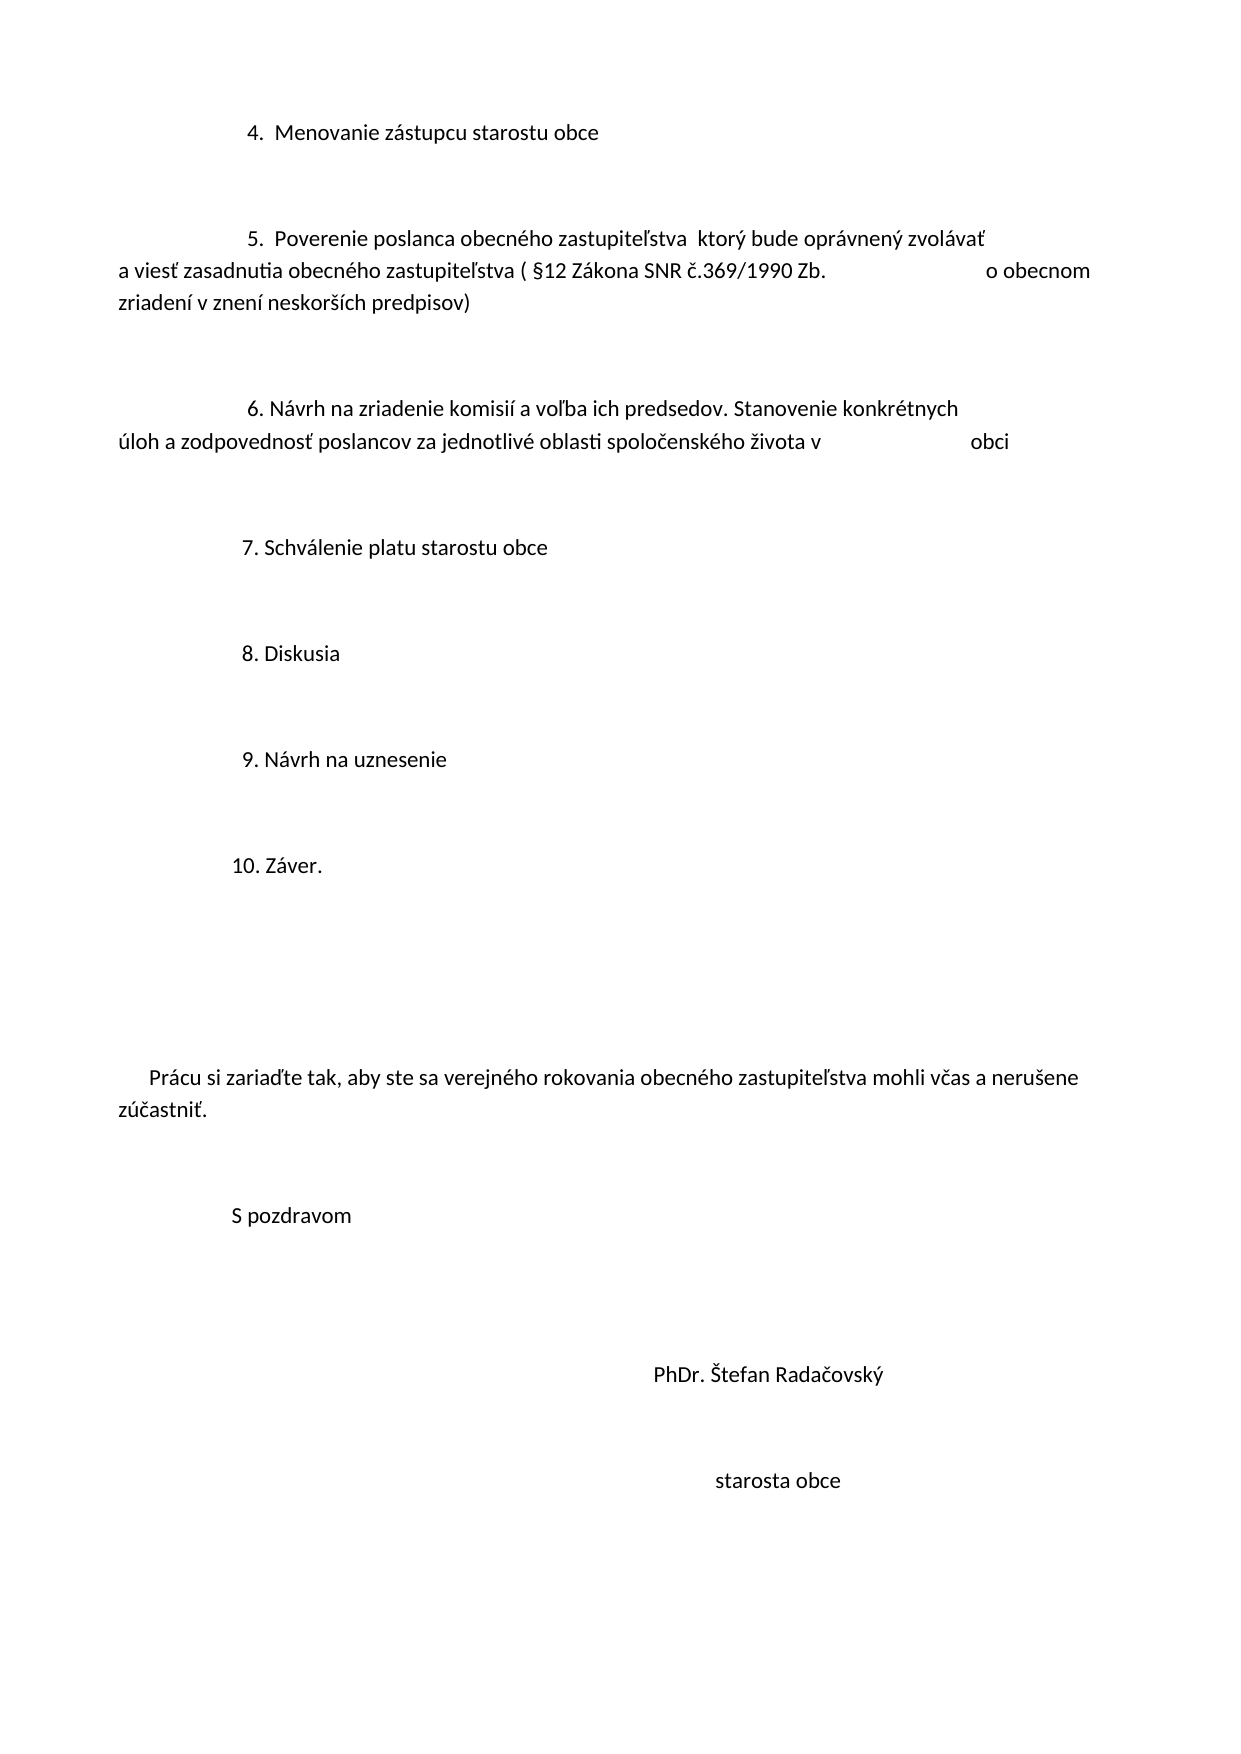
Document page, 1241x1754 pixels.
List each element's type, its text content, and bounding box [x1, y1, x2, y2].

text 10. Záver. [118, 851, 1122, 879]
text 8. Diskusia [118, 639, 1122, 667]
text S pozdravom [118, 1201, 1122, 1229]
text 9. Návrh na uznesenie [118, 745, 1122, 773]
text 7. Schválenie platu starostu obce [118, 533, 1122, 561]
text 4. Menovanie zástupcu starostu obce [118, 118, 1122, 146]
text 5. Poverenie poslanca obecného zastupiteľstva ktorý bude oprávnený zvolávať a viesť zasadnutia obecného zastupiteľstva ( §12 Zákona SNR č.369/1990 Zb. o obecnom zriadení v znení neskorších predpisov) [118, 224, 1122, 317]
text PhDr. Štefan Radačovský [118, 1360, 1122, 1388]
text 6. Návrh na zriadenie komisií a voľba ich predsedov. Stanovenie konkrétnych úloh a zodpovednosť poslancov za jednotlivé oblasti spoločenského života v obci [118, 394, 1122, 455]
text Prácu si zariaďte tak, aby ste sa verejného rokovania obecného zastupiteľstva mohli včas a nerušene zúčastniť. [118, 1063, 1122, 1123]
text starosta obce [118, 1466, 1122, 1494]
